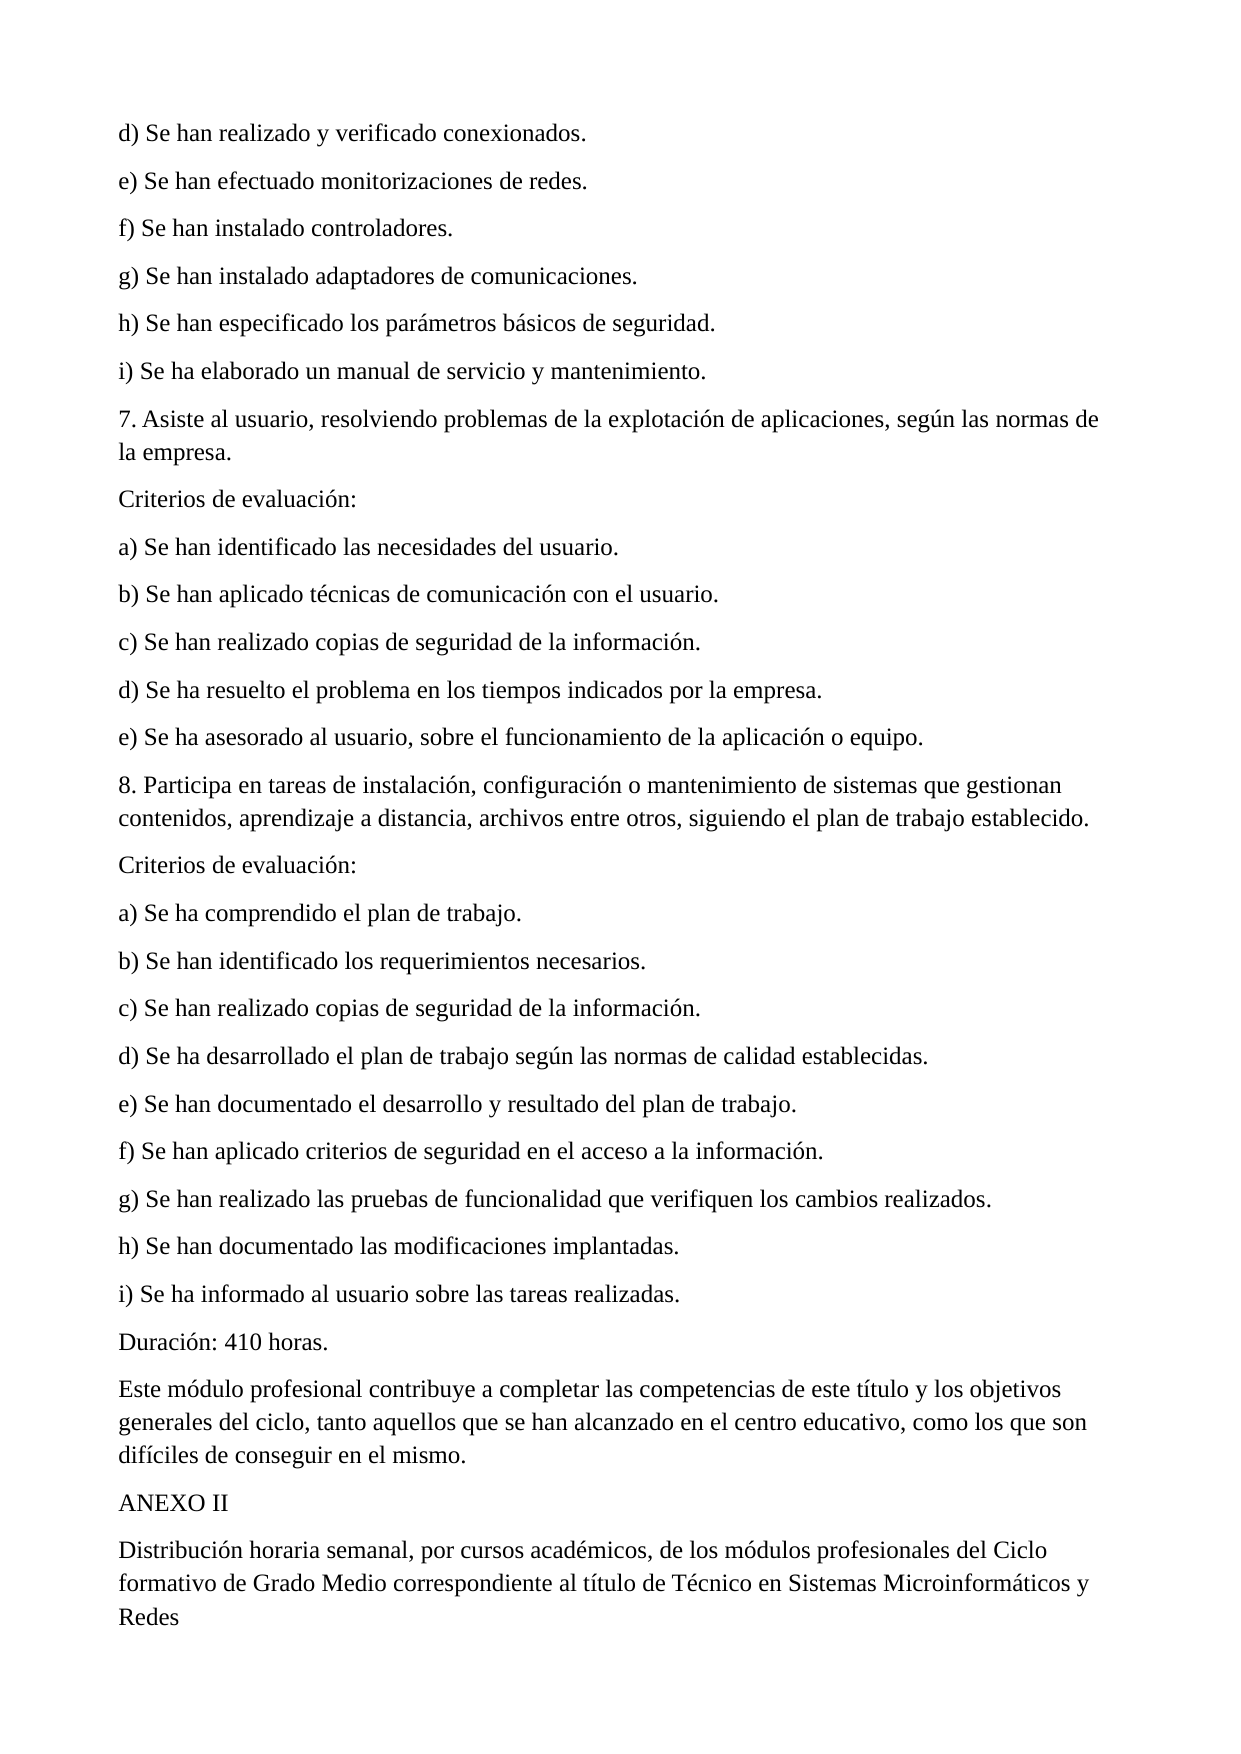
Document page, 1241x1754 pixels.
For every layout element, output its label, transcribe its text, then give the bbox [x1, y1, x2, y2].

text b) Se han identificado los requerimientos necesarios. [118, 946, 1122, 974]
text i) Se ha informado al usuario sobre las tareas realizadas. [118, 1279, 1122, 1308]
text d) Se ha desarrollado el plan de trabajo según las normas de calidad establecidas. [118, 1041, 1122, 1070]
text i) Se ha elaborado un manual de servicio y mantenimiento. [118, 356, 1122, 385]
text ANEXO II [118, 1488, 1122, 1517]
text h) Se han documentado las modificaciones implantadas. [118, 1231, 1122, 1260]
text e) Se han efectuado monitorizaciones de redes. [118, 166, 1122, 194]
text b) Se han aplicado técnicas de comunicación con el usuario. [118, 579, 1122, 608]
text g) Se han instalado adaptadores de comunicaciones. [118, 261, 1122, 290]
text d) Se ha resuelto el problema en los tiempos indicados por la empresa. [118, 675, 1122, 703]
text f) Se han aplicado criterios de seguridad en el acceso a la información. [118, 1136, 1122, 1165]
text e) Se ha asesorado al usuario, sobre el funcionamiento de la aplicación o equipo. [118, 722, 1122, 751]
text f) Se han instalado controladores. [118, 213, 1122, 242]
text Este módulo profesional contribuye a completar las competencias de este título y los objetivos generales del ciclo, tanto aquellos que se han alcanzado en el centro educativo, como los que son difíciles de conseguir en el mismo. [118, 1374, 1122, 1469]
text c) Se han realizado copias de seguridad de la información. [118, 993, 1122, 1022]
text h) Se han especificado los parámetros básicos de seguridad. [118, 308, 1122, 337]
text g) Se han realizado las pruebas de funcionalidad que verifiquen los cambios realizados. [118, 1184, 1122, 1213]
text c) Se han realizado copias de seguridad de la información. [118, 627, 1122, 656]
text Criterios de evaluación: [118, 851, 1122, 879]
text 8. Participa en tareas de instalación, configuración o mantenimiento de sistemas que gestionan contenidos, aprendizaje a distancia, archivos entre otros, siguiendo el plan de trabajo establecido. [118, 770, 1122, 832]
text Criterios de evaluación: [118, 484, 1122, 513]
text e) Se han documentado el desarrollo y resultado del plan de trabajo. [118, 1089, 1122, 1117]
text Duración: 410 horas. [118, 1327, 1122, 1355]
text Distribución horaria semanal, por cursos académicos, de los módulos profesionales del Ciclo formativo de Grado Medio correspondiente al título de Técnico en Sistemas Microinformáticos y Redes [118, 1536, 1122, 1630]
text d) Se han realizado y verificado conexionados. [118, 118, 1122, 147]
text 7. Asiste al usuario, resolviendo problemas de la explotación de aplicaciones, según las normas de la empresa. [118, 404, 1122, 466]
text a) Se han identificado las necesidades del usuario. [118, 532, 1122, 561]
text a) Se ha comprendido el plan de trabajo. [118, 898, 1122, 927]
